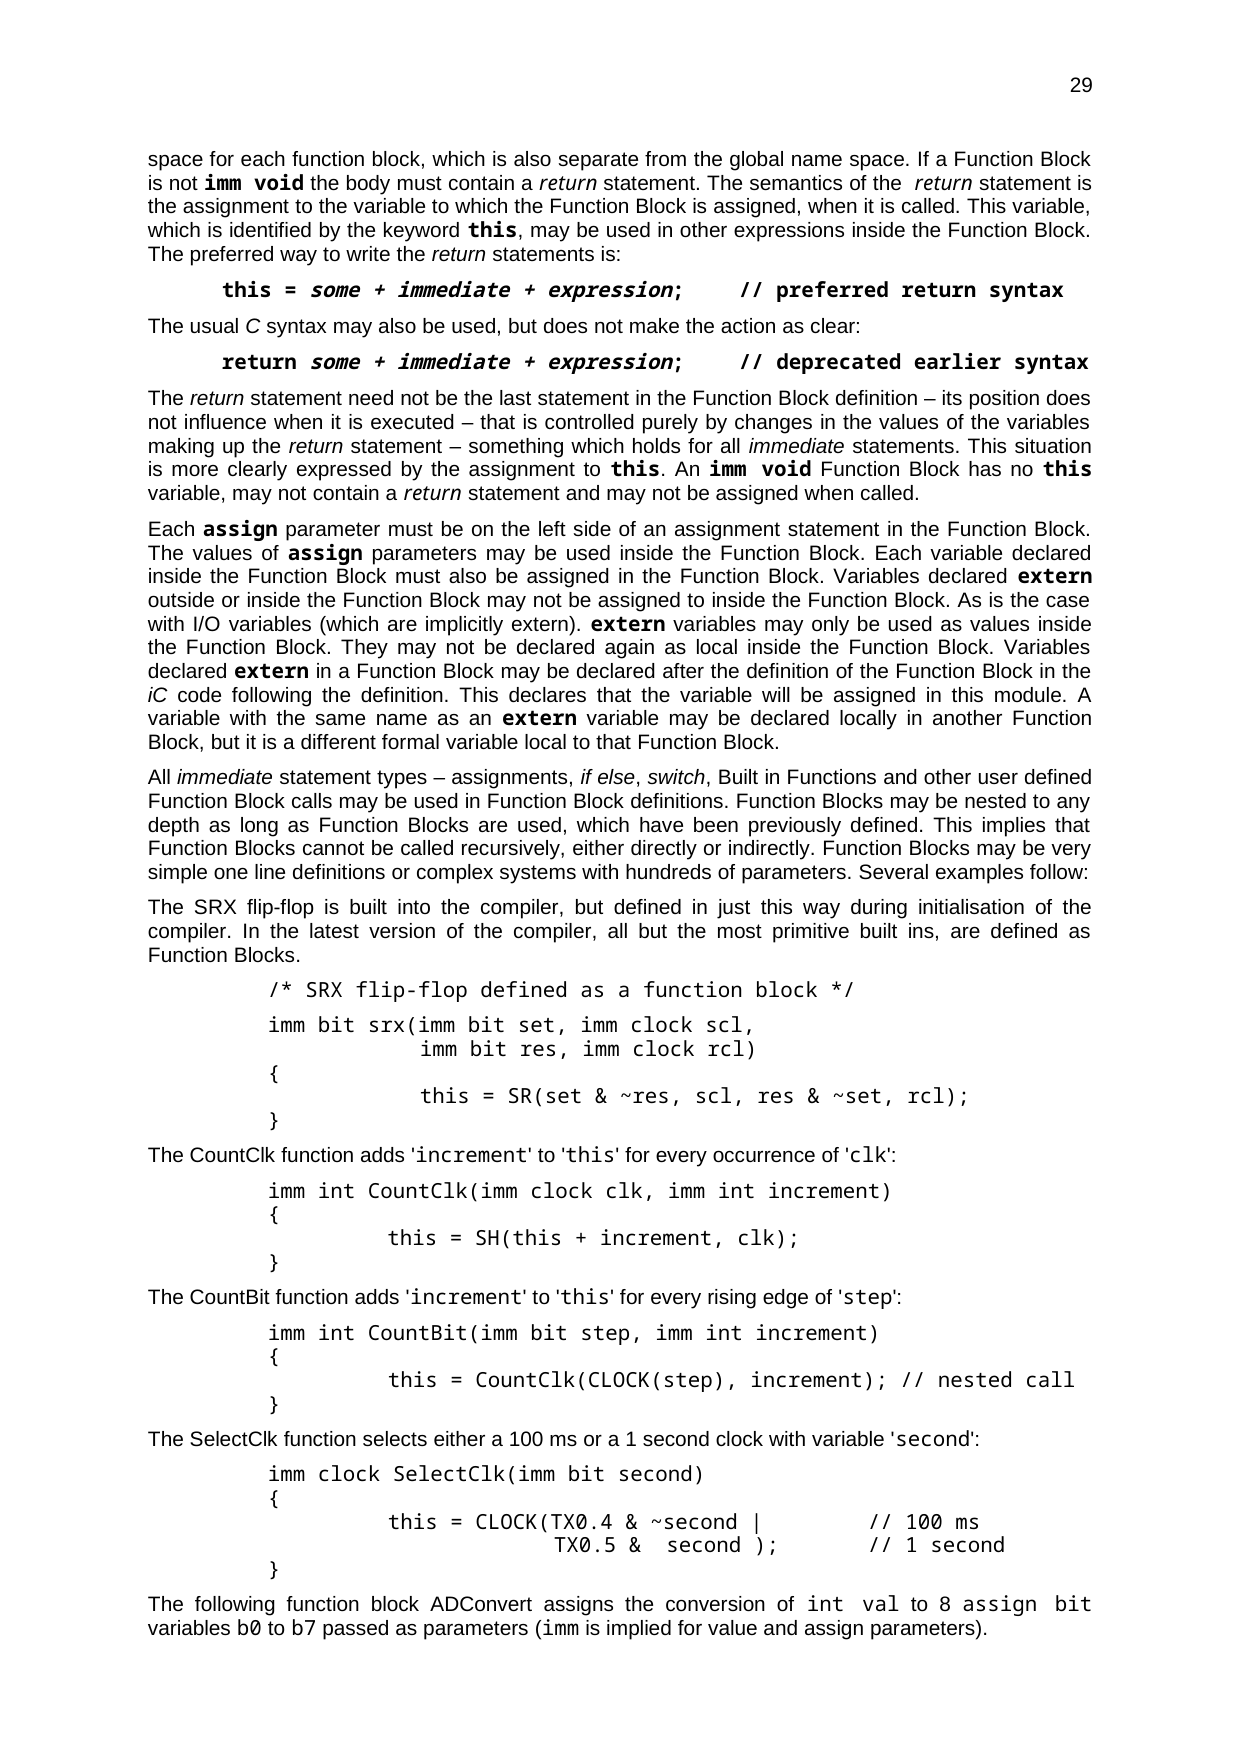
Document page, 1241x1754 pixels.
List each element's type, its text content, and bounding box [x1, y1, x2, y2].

text The CountClk function adds 'increment' to 'this' for every occurrence of 'clk': [148, 1144, 1092, 1168]
text The SRX flip-flop is built into the compiler, but defined in just this way during initialisation of the compiler. In the latest version of the compiler, all but the most primitive built ins, are defined as Function Blocks. [148, 896, 1092, 967]
text return some + immediate + expression; // deprecated earlier syntax [222, 351, 1092, 374]
text The usual C syntax may also be used, but does not make the action as clear: [148, 314, 1092, 338]
text imm clock SelectClk(imm bit second) { this = CLOCK(TX0.4 & ~second | // 100 ms TX0.5 & second ); // 1 second } [268, 1463, 1092, 1581]
text imm int CountClk(imm clock clk, imm int increment) { this = SH(this + increment, clk); } [268, 1179, 1092, 1274]
text The return statement need not be the last statement in the Function Block definition – its position does not influence when it is executed – that is controlled purely by changes in the values of the variables making up the return statement – something which holds for all immediate statements. This situation is more clearly expressed by the assignment to this. An imm void Function Block has no this variable, may not contain a return statement and may not be assigned when called. [148, 387, 1092, 505]
text /* SRX flip-flop defined as a function block */ [268, 978, 1092, 1002]
text this = some + immediate + expression; // preferred return syntax [222, 278, 1092, 302]
text imm int CountBit(imm bit step, imm int increment) { this = CountClk(CLOCK(step), increment); // nested call } [268, 1321, 1092, 1416]
text The SelectClk function selects either a 100 ms or a 1 second clock with variable 'second': [148, 1427, 1092, 1451]
text space for each function block, which is also separate from the global name space. If a Function Block is not imm void the body must contain a return statement. The semantics of the return statement is the assignment to the variable to which the Function Block is assigned, when it is called. This variable, which is identified by the keyword this, may be used in other expressions inside the Function Block. The preferred way to write the return statements is: [148, 148, 1092, 266]
text imm bit srx(imm bit set, imm clock scl, imm bit res, imm clock rcl) { this = SR(set & ~res, scl, res & ~set, rcl); } [268, 1014, 1092, 1132]
text All immediate statement types – assignments, if else, switch, Built in Functions and other user defined Function Block calls may be used in Function Block definitions. Function Blocks may be nested to any depth as long as Function Blocks are used, which have been previously defined. This implies that Function Blocks cannot be called recursively, either directly or indirectly. Function Blocks may be very simple one line definitions or complex systems with hundreds of parameters. Several examples follow: [148, 766, 1092, 884]
text Each assign parameter must be on the left side of an assignment statement in the Function Block. The values of assign parameters may be used inside the Function Block. Each variable declared inside the Function Block must also be assigned in the Function Block. Variables declared extern outside or inside the Function Block may not be assigned to inside the Function Block. As is the case with I/O variables (which are implicitly extern). extern variables may only be used as values inside the Function Block. They may not be declared again as local inside the Function Block. Variables declared extern in a Function Block may be declared after the definition of the Function Block in the iC code following the definition. This declares that the variable will be assigned in this module. A variable with the same name as an extern variable may be declared locally in another Function Block, but it is a different formal variable local to that Function Block. [148, 518, 1092, 754]
text The CountBit function adds 'increment' to 'this' for every rising edge of 'step': [148, 1286, 1092, 1309]
text The following function block ADConvert assigns the conversion of int val to 8 assign bit variables b0 to b7 passed as parameters (imm is implied for value and assign parameters). [148, 1593, 1092, 1640]
